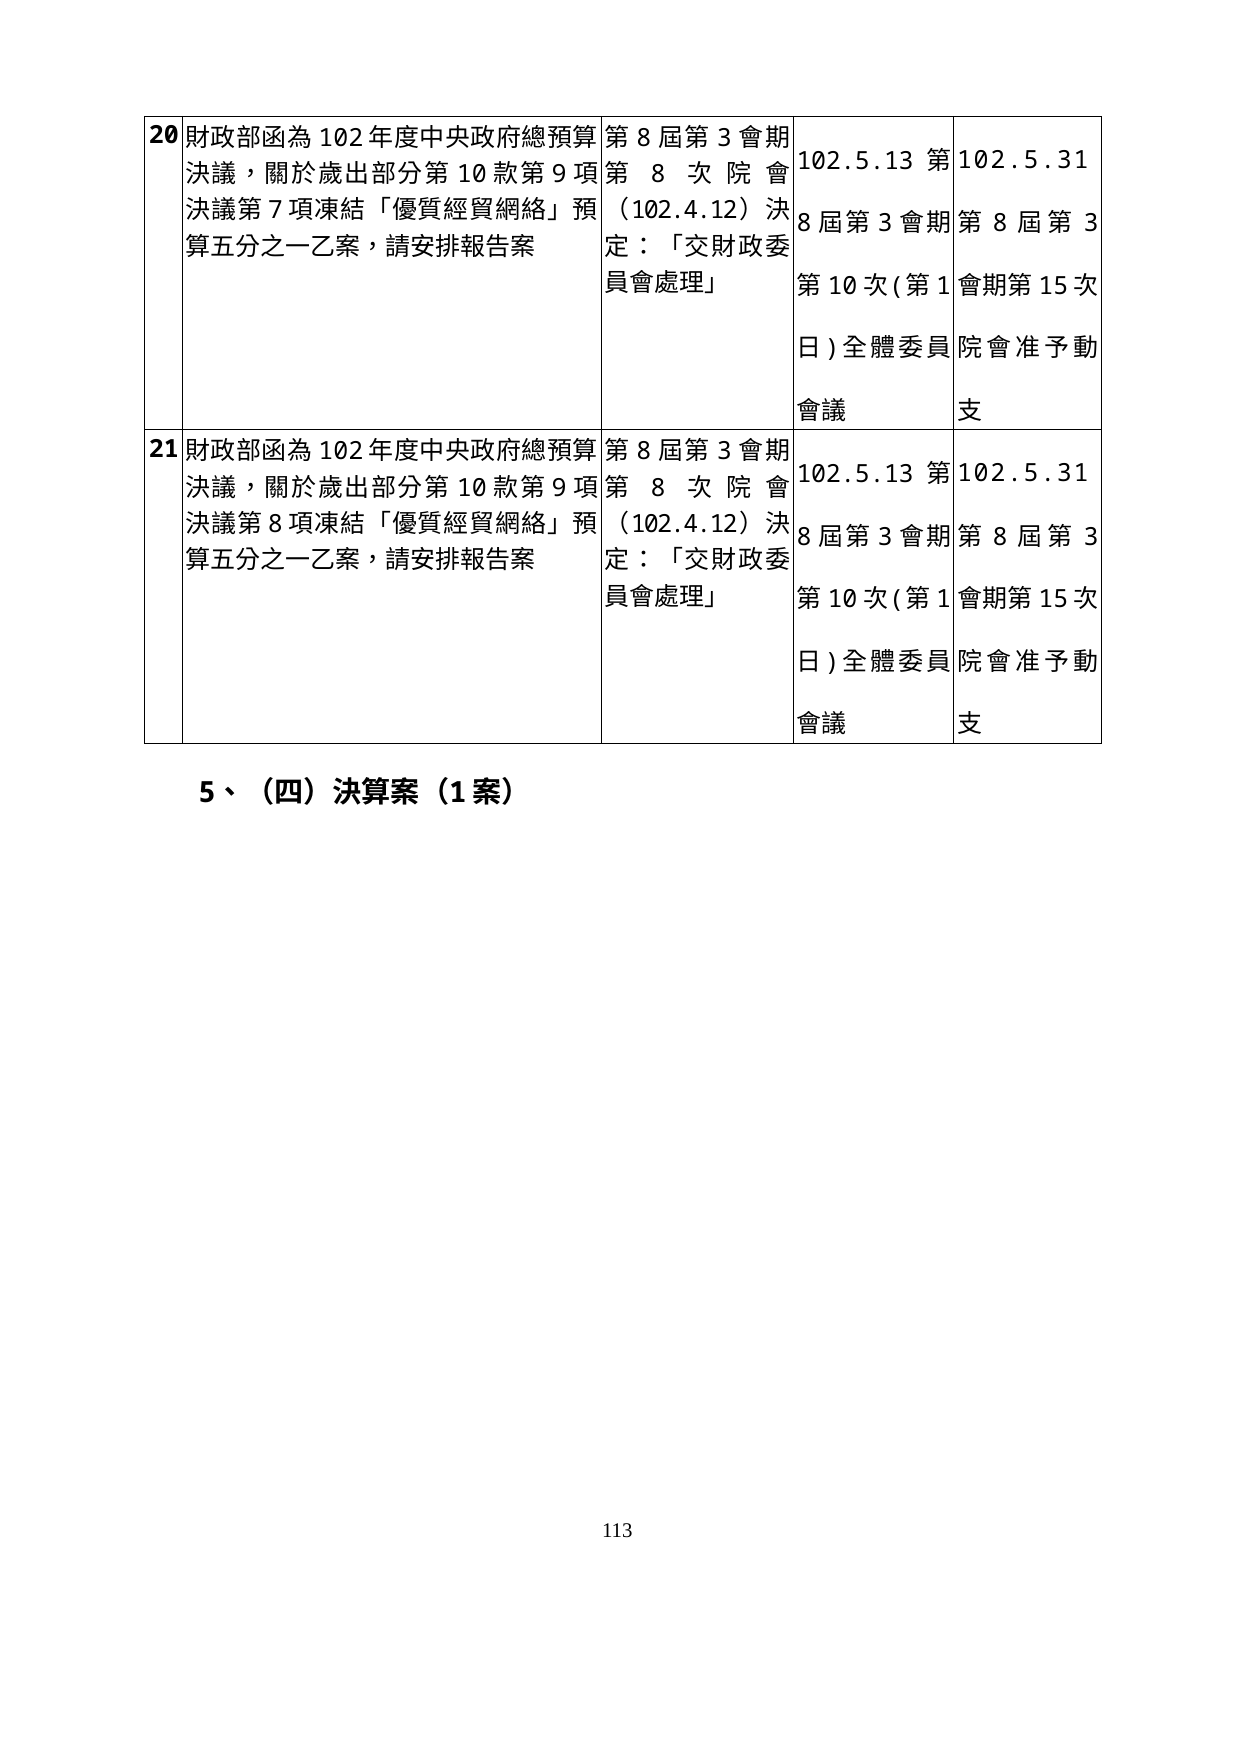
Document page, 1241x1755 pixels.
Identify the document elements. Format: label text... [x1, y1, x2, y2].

table_cell 102.5.31第8屆第3會期第15次院會准予動支 [954, 117, 1101, 429]
table_cell 21 [145, 430, 182, 743]
table_cell 102.5.31第8屆第3會期第15次院會准予動支 [954, 430, 1101, 743]
table_cell 財政部函為102年度中央政府總預算決議，關於歲出部分第10款第9項決議第8項凍結「優質經貿網絡」預算五分之一乙案，請安排報告案 [183, 430, 601, 743]
table_cell 財政部函為102年度中央政府總預算決議，關於歲出部分第10款第9項決議第7項凍結「優質經貿網絡」預算五分之一乙案，請安排報告案 [183, 117, 601, 429]
table_cell 102.5.13第8屆第3會期第10次(第1日)全體委員會議 [794, 430, 953, 743]
table_cell 第8屆第3會期第8次院會（102.4.12）決定：「交財政委員會處理」 [602, 117, 793, 429]
table_cell 20 [145, 117, 182, 429]
subtitle （四）決算案（1案） [198, 761, 1131, 813]
table_cell 102.5.13第8屆第3會期第10次(第1日)全體委員會議 [794, 117, 953, 429]
table_cell 第8屆第3會期第8次院會（102.4.12）決定：「交財政委員會處理」 [602, 430, 793, 743]
